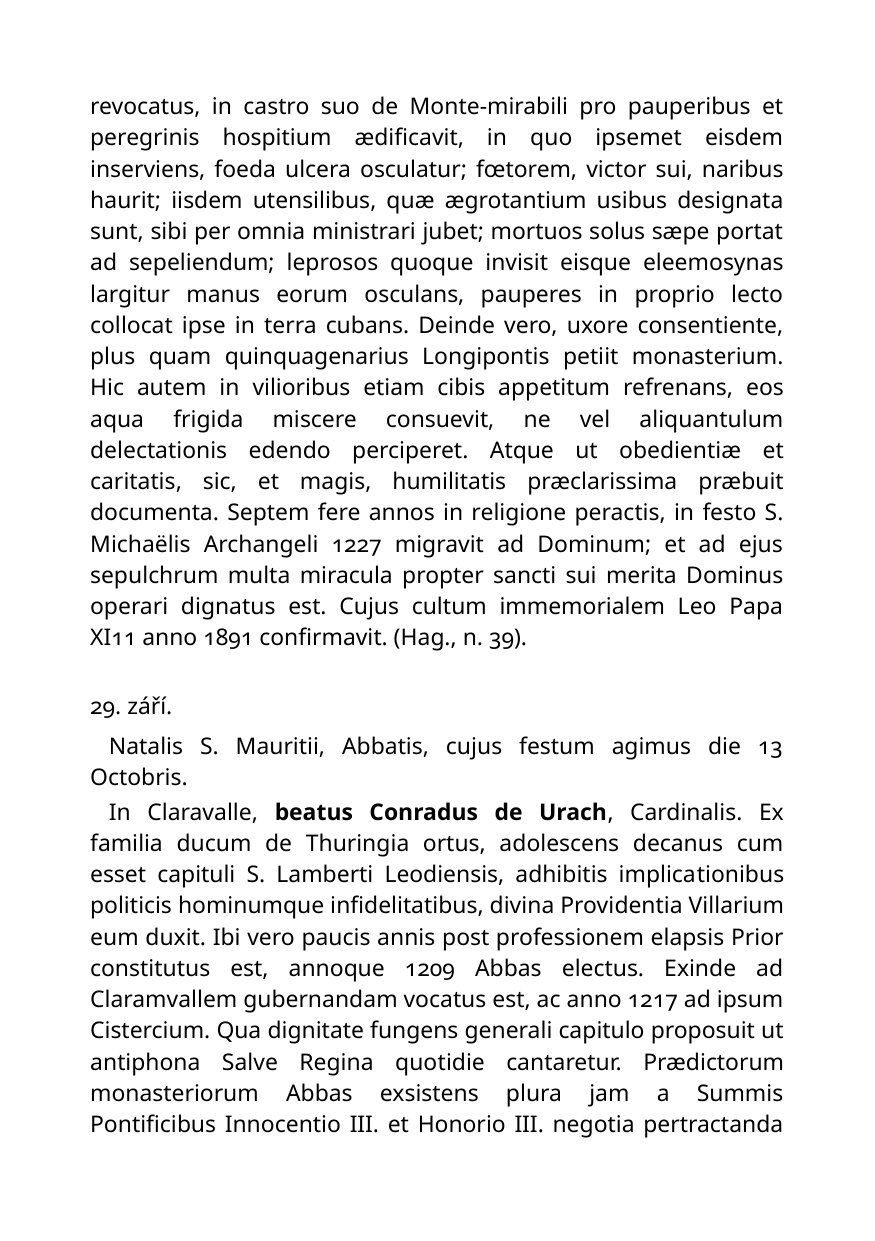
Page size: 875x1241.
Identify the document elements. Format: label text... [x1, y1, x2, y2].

text revocatus, in castro suo de Monte-mirabili pro pauperibus et peregrinis hospitium ædificavit, in quo ipsemet eisdem inserviens, foeda ulcera osculatur; fœtorem, victor sui, naribus haurit; iisdem utensilibus, quæ ægrotantium usibus designata sunt, sibi per omnia ministrari jubet; mortuos solus sæpe portat ad sepeliendum; leprosos quoque invisit eisque eleemosynas largitur manus eorum osculans, pauperes in proprio lecto collocat ipse in terra cubans. Deinde vero, uxore consentiente, plus quam quinquagenarius Longipontis petiit monasterium. Hic autem in vilioribus etiam cibis appetitum refrenans, eos aqua frigida miscere consuevit, ne vel aliquantulum delectationis edendo perciperet. Atque ut obedientiæ et caritatis, sic, et magis, humilitatis præclarissima præbuit documenta. Septem fere annos in religione peractis, in festo S. Michaëlis Archangeli 1227 migravit ad Dominum; et ad ejus sepulchrum multa miracula propter sancti sui merita Dominus operari dignatus est. Cujus cultum immemorialem Leo Papa XI11 anno 1891 confirmavit. (Hag., n. 39). [90, 90, 784, 652]
text 29. září. [90, 690, 784, 721]
text In Claravalle, beatus Conradus de Urach, Cardinalis. Ex familia ducum de Thuringia ortus, adolescens decanus cum esset capituli S. Lamberti Leodiensis, adhibitis implica­tionibus politicis hominumque infidelitatibus, divina Provi­dentia Villarium eum duxit. Ibi vero paucis annis post professionem elapsis Prior constitutus est, annoque 1209 Abbas electus. Exinde ad Claramvallem gubernandam vocatus est, ac anno 1217 ad ipsum Cistercium. Qua dignitate fungens generali capitulo proposuit ut antiphona Salve Regina quo­tidie cantaretur. Prædictorum monasteriorum Abbas exsistens plura jam a Summis Pontificibus Innocentio III. et Honorio III. negotia pertractanda [90, 796, 784, 1139]
text Natalis S. Mauritii, Abbatis, cujus festum agimus die 13 Octobris. [90, 730, 784, 792]
